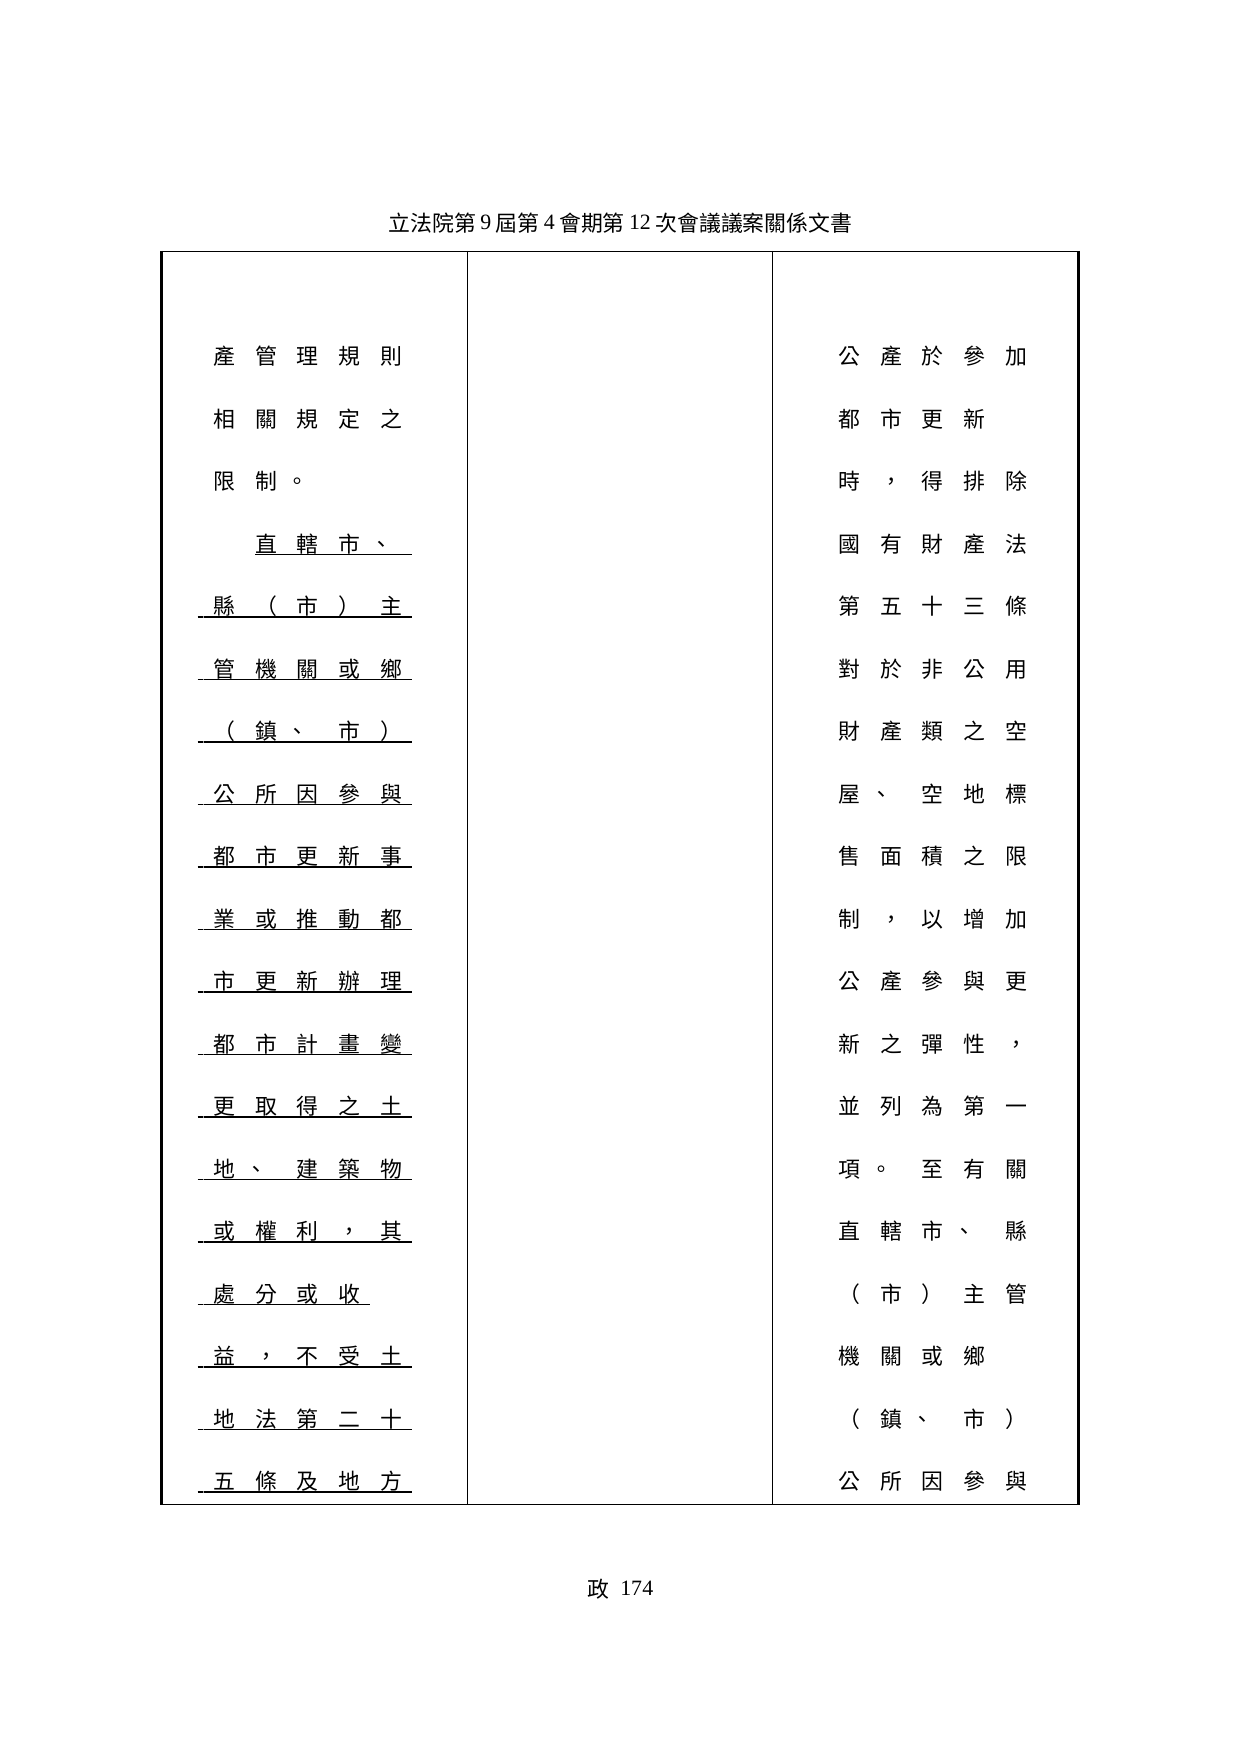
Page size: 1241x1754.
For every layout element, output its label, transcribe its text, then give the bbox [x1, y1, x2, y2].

table_cell [468, 252, 772, 1504]
table_cell 產管理規則相關規定之限制。 直轄市、縣（市）主管機關或鄉（鎮、市）公所因參與都市更新事業或推動都市更新辦理都市計畫變更取得之土地、建築物或權利，其處分或收益，不受土地法第二十五條及地方 [163, 252, 467, 1504]
table_cell 公產於參加都市更新時，得排除國有財產法第五十三條對於非公用財產類之空屋、空地標售面積之限制，以增加公產參與更新之彈性，並列為第一項。至有關直轄市、縣（市）主管機關或鄉（鎮、市）公所因參與 [773, 252, 1077, 1504]
